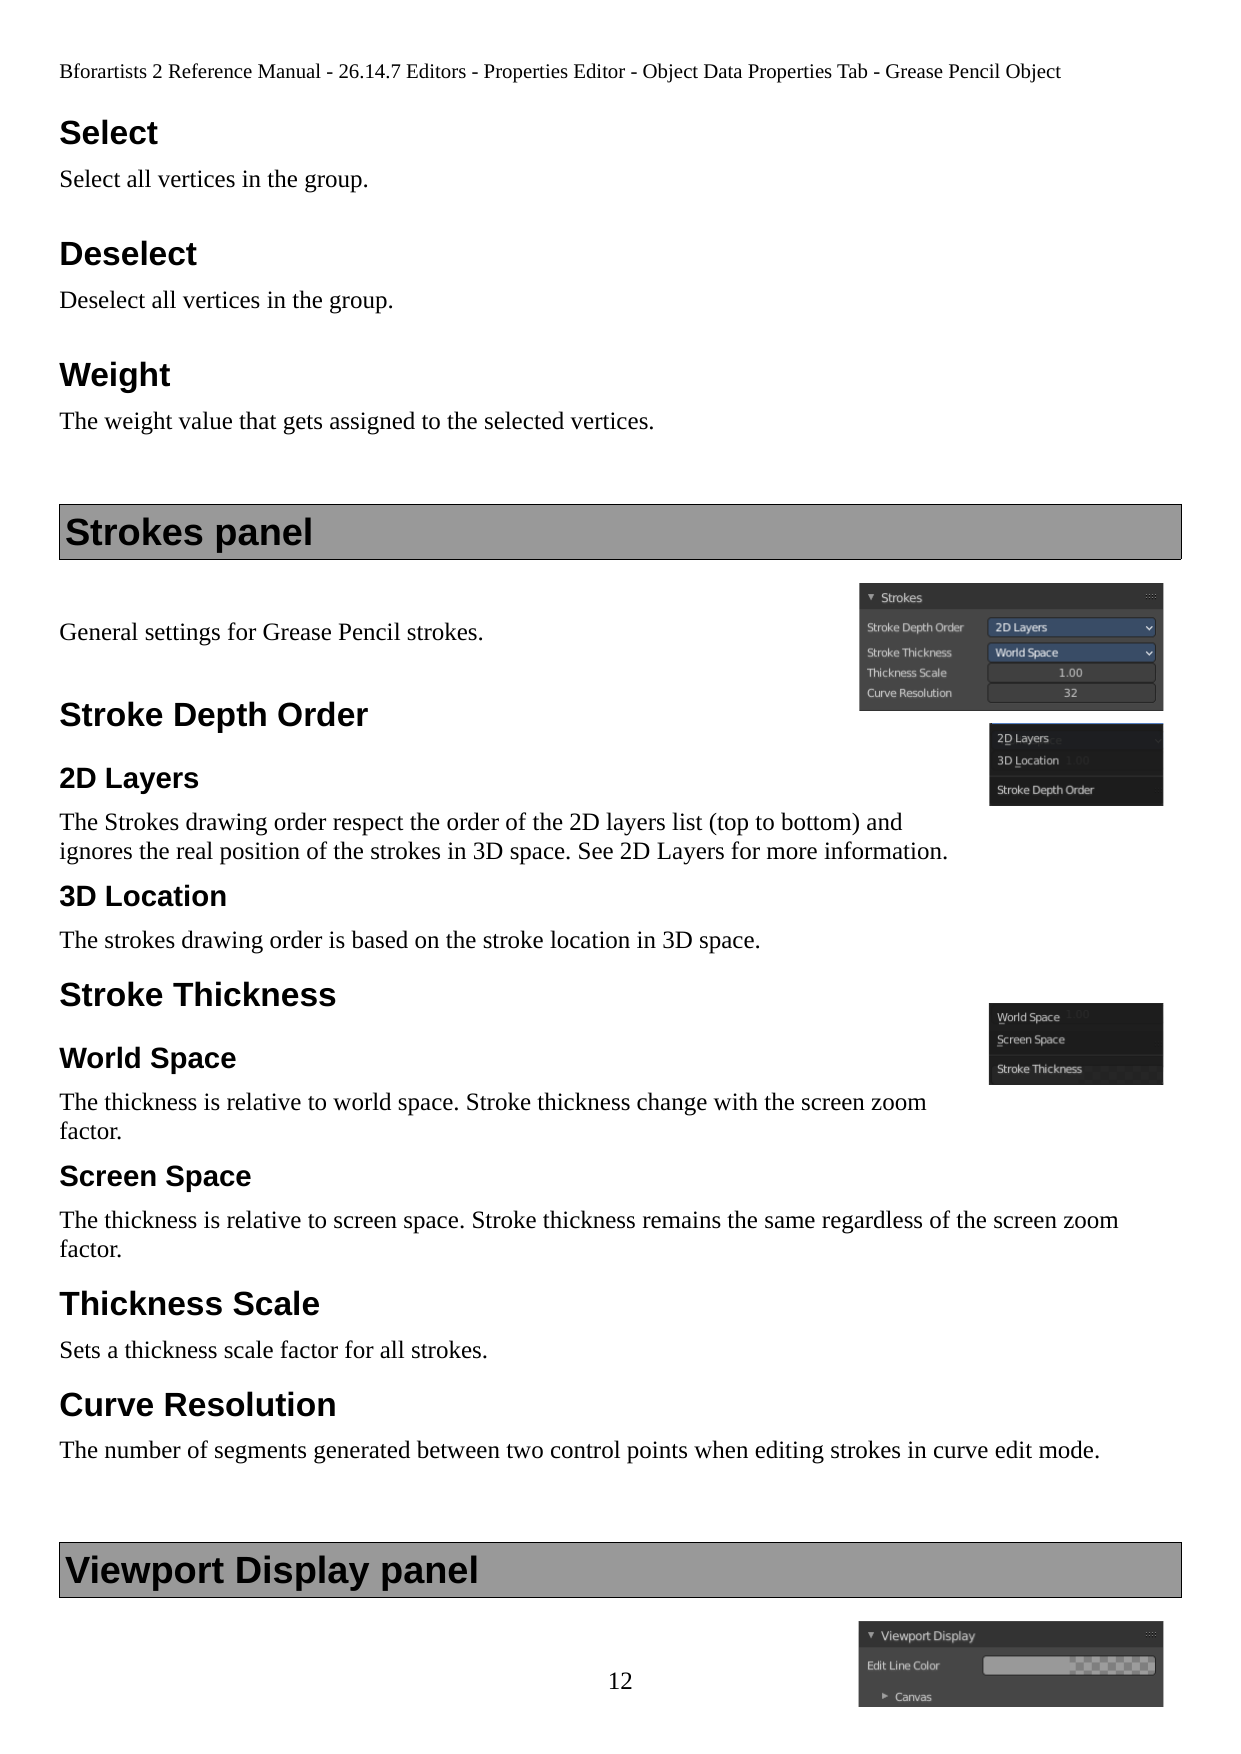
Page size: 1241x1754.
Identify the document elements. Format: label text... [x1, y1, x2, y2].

subtitle Select [59, 113, 1181, 151]
picture [989, 723, 1164, 806]
subtitle Curve Resolution [59, 1384, 1181, 1423]
subtitle Deselect [59, 234, 1181, 272]
picture [858, 1621, 1164, 1707]
subtitle Weight [59, 355, 1181, 393]
text The Strokes drawing order respect the order of the 2D layers list (top to bottom) and ignores the real position of the strokes in 3D space. See 2D Layers for more information. [59, 807, 1181, 864]
subtitle 3D Location [59, 879, 1181, 913]
table_header Viewport Display panel [60, 1543, 1181, 1597]
subtitle World Space [59, 1041, 988, 1074]
text The weight value that gets assigned to the selected vertices. [59, 406, 1181, 434]
text Sets a thickness scale factor for all strokes. [59, 1335, 1181, 1363]
text Deselect all vertices in the group. [59, 285, 1181, 313]
subtitle [1164, 761, 1181, 794]
subtitle Screen Space [59, 1159, 1181, 1193]
picture [859, 583, 1164, 711]
subtitle Stroke Depth Order [59, 695, 1181, 734]
text General settings for Grease Pencil strokes. [59, 617, 859, 646]
subtitle Thickness Scale [59, 1284, 1181, 1322]
text The thickness is relative to world space. Stroke thickness change with the screen zoom factor. [59, 1087, 1181, 1144]
table_header Strokes panel [60, 505, 1181, 559]
subtitle [1164, 1041, 1181, 1074]
text The strokes drawing order is based on the stroke location in 3D space. [59, 925, 1181, 954]
subtitle Stroke Thickness [59, 975, 1181, 1014]
text The number of segments generated between two control points when editing strokes in curve edit mode. [59, 1436, 1181, 1464]
text The thickness is relative to screen space. Stroke thickness remains the same regardless of the screen zoom factor. [59, 1205, 1181, 1263]
picture [988, 1003, 1164, 1085]
text Select all vertices in the group. [59, 164, 1181, 192]
subtitle 2D Layers [59, 761, 989, 794]
